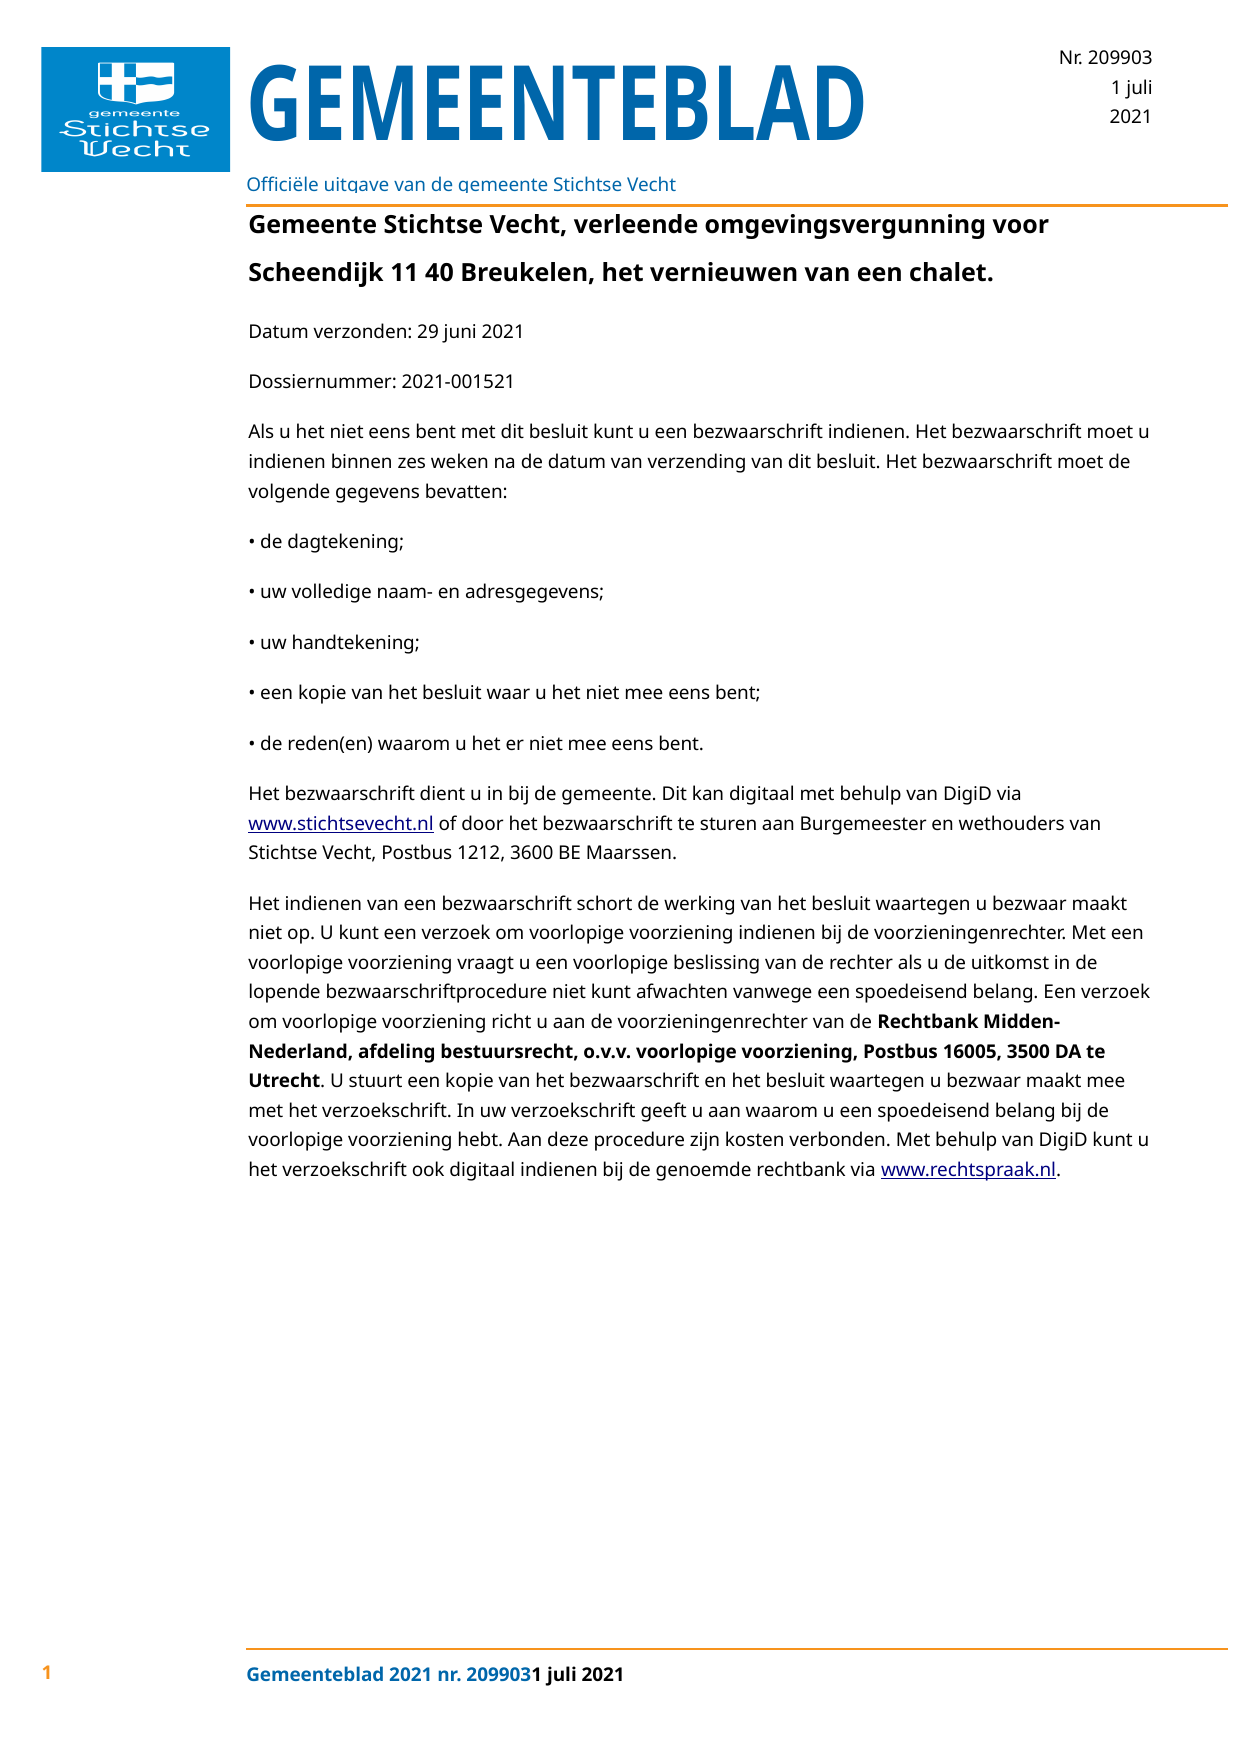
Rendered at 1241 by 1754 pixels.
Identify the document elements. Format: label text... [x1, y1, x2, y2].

text • uw volledige naam- en adresgegevens; [248, 579, 1152, 604]
text • een kopie van het besluit waar u het niet mee eens bent; [248, 679, 1152, 705]
text Het indienen van een bezwaarschrift schort de werking van het besluit waartegen u bezwaar maakt niet op. U kunt een verzoek om voorlopige voorziening indienen bij de voorzieningenrechter. Met een voorlopige voorziening vraagt u een voorlopige beslissing van de rechter als u de uitkomst in de lopende bezwaarschriftprocedure niet kunt afwachten vanwege een spoedeisend belang. Een verzoek om voorlopige voorziening richt u aan de voorzieningenrechter van de Rechtbank Midden-Nederland, afdeling bestuursrecht, o.v.v. voorlopige voorziening, Postbus 16005, 3500 DA te Utrecht. U stuurt een kopie van het bezwaarschrift en het besluit waartegen u bezwaar maakt mee met het verzoekschrift. In uw verzoekschrift geeft u aan waarom u een spoedeisend belang bij de voorlopige voorziening hebt. Aan deze procedure zijn kosten verbonden. Met behulp van DigiD kunt u het verzoekschrift ook digitaal indienen bij de genoemde rechtbank via www.rechtspraak.nl. [248, 890, 1152, 1182]
text • uw handtekening; [248, 629, 1152, 655]
text Dossiernummer: 2021-001521 [248, 368, 1152, 394]
text Datum verzonden: 29 juni 2021 [248, 318, 1152, 344]
picture [137, 63, 174, 103]
text • de dagtekening; [248, 528, 1152, 554]
text Het bezwaarschrift dient u in bij de gemeente. Dit kan digitaal met behulp van DigiD via www.stichtsevecht.nl of door het bezwaarschrift te sturen aan Burgemeester en wethouders van Stichtse Vecht, Postbus 1212, 3600 BE Maarssen. [248, 780, 1152, 865]
text • de reden(en) waarom u het er niet mee eens bent. [248, 730, 1152, 756]
picture [99, 63, 135, 101]
text Gemeente Stichtse Vecht, verleende omgevingsvergunning voor Scheendijk 11 40 Breukelen, het vernieuwen van een chalet. [248, 207, 1152, 288]
text Als u het niet eens bent met dit besluit kunt u een bezwaarschrift indienen. Het bezwaarschrift moet u indienen binnen zes weken na de datum van verzending van dit besluit. Het bezwaarschrift moet de volgende gegevens bevatten: [248, 419, 1152, 504]
